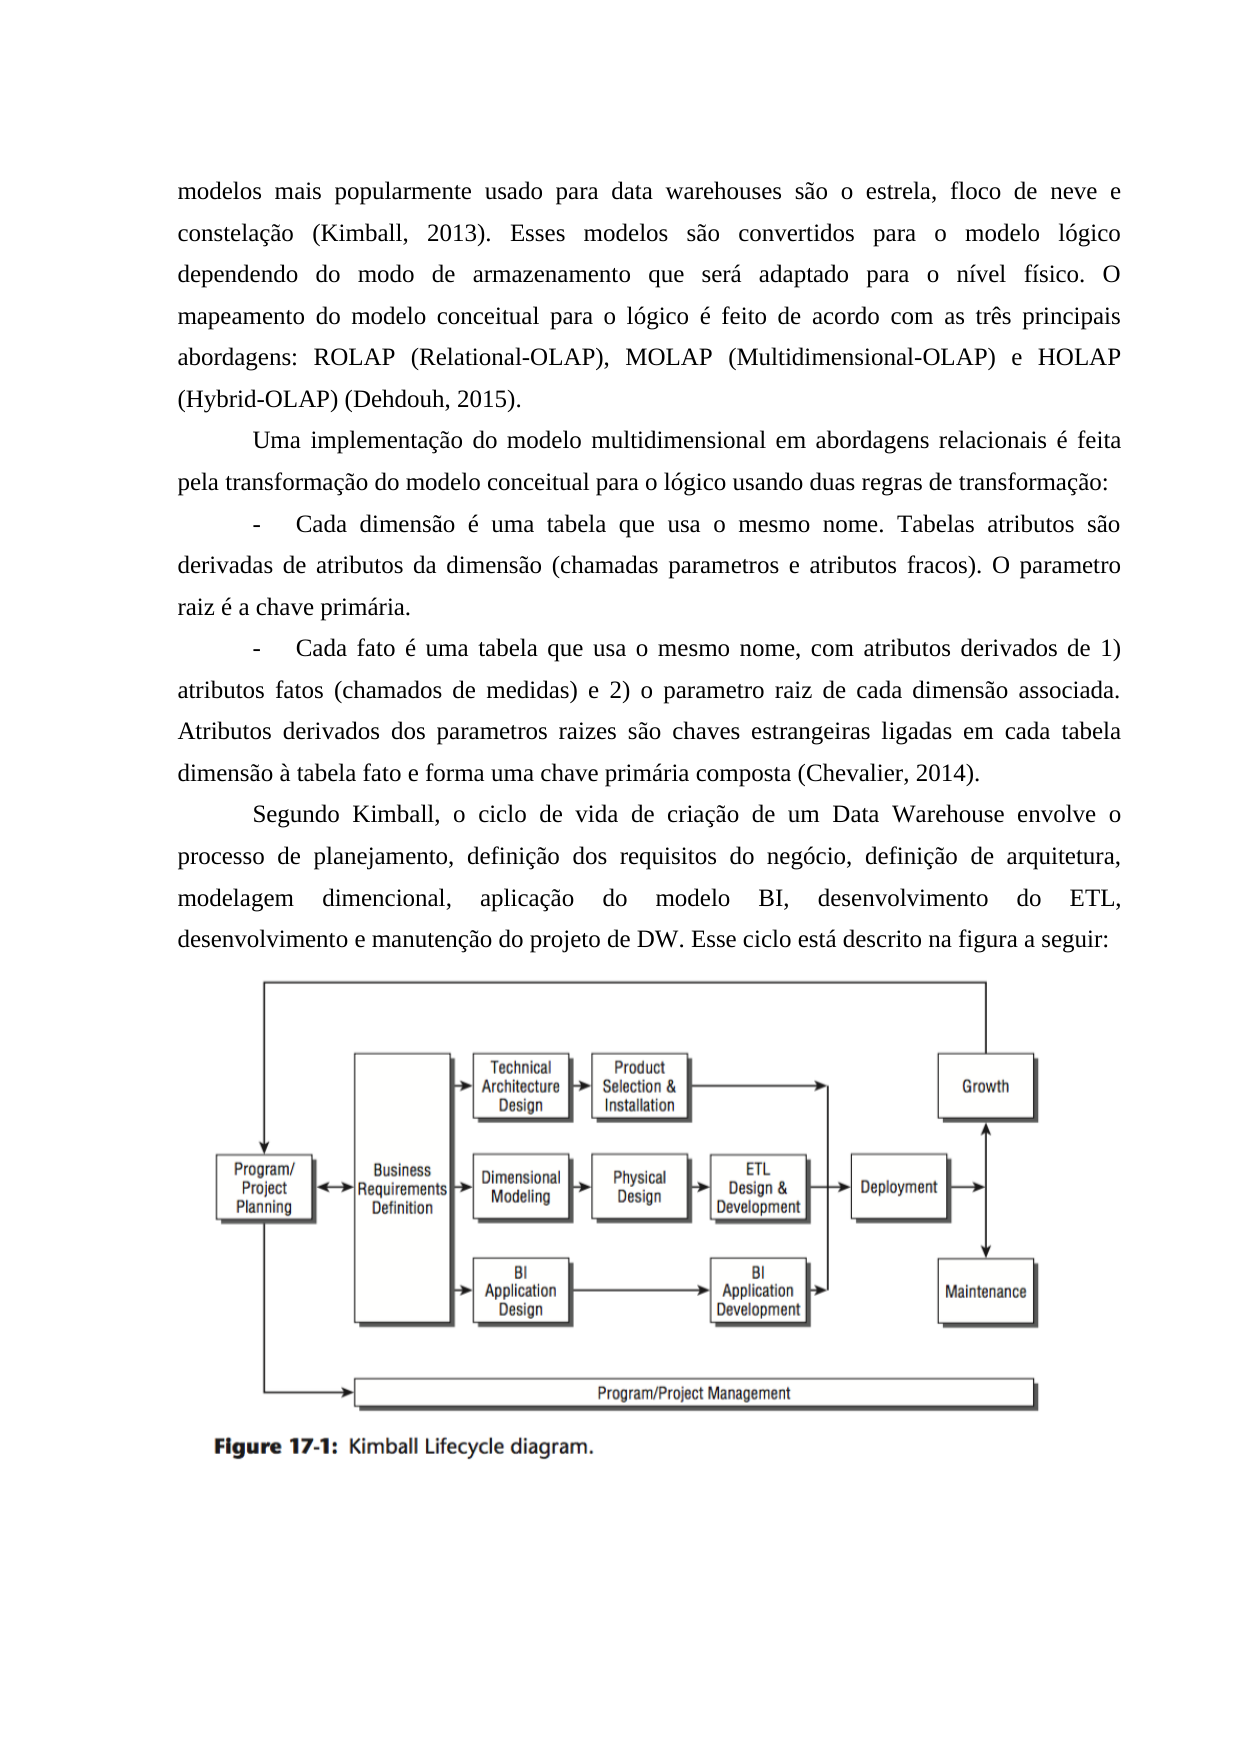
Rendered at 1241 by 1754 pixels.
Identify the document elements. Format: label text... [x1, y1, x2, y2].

text Segundo Kimball, o ciclo de vida de criação de um Data Warehouse envolve o processo de planejamento, definição dos requisitos do negócio, definição de arquitetura, modelagem dimencional, aplicação do modelo BI, desenvolvimento do ETL, desenvolvimento e manutenção do projeto de DW. Esse ciclo está descrito na figura a seguir: [177, 801, 1122, 953]
picture [177, 966, 1123, 1500]
text Uma implementação do modelo multidimensional em abordagens relacionais é feita pela transformação do modelo conceitual para o lógico usando duas regras de transformação: [177, 427, 1122, 496]
text - Cada dimensão é uma tabela que usa o mesmo nome. Tabelas atributos são derivadas de atributos da dimensão (chamadas parametros e atributos fracos). O parametro raiz é a chave primária. [177, 510, 1122, 621]
text modelos mais popularmente usado para data warehouses são o estrela, floco de neve e constelação (Kimball, 2013). Esses modelos são convertidos para o modelo lógico dependendo do modo de armazenamento que será adaptado para o nível físico. O mapeamento do modelo conceitual para o lógico é feito de acordo com as três principais abordagens: ROLAP (Relational-OLAP), MOLAP (Multidimensional-OLAP) e HOLAP (Hybrid-OLAP) (Dehdouh, 2015). [177, 177, 1122, 413]
text - Cada fato é uma tabela que usa o mesmo nome, com atributos derivados de 1) atributos fatos (chamados de medidas) e 2) o parametro raiz de cada dimensão associada. Atributos derivados dos parametros raizes são chaves estrangeiras ligadas em cada tabela dimensão à tabela fato e forma uma chave primária composta (Chevalier, 2014). [177, 634, 1122, 787]
